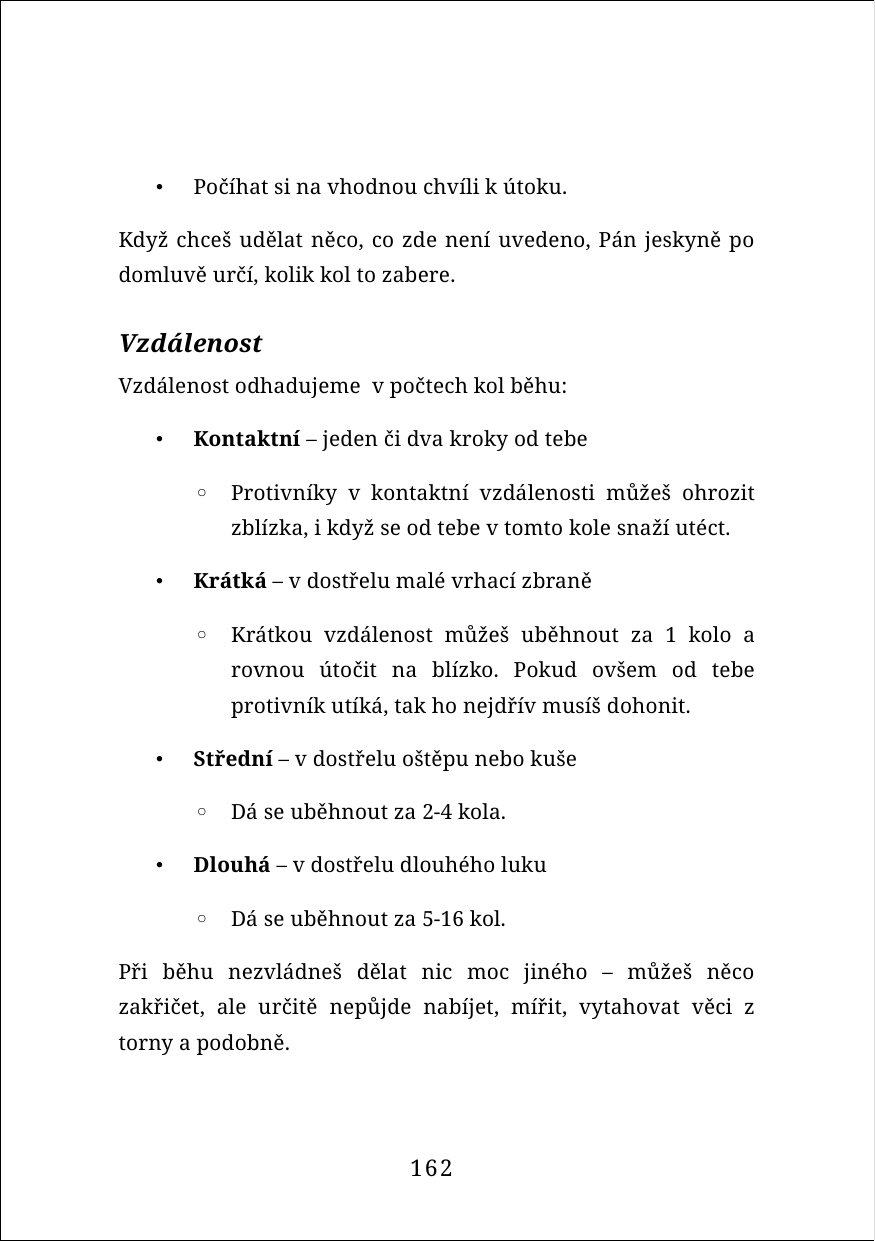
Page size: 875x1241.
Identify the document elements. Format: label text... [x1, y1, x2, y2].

list Krátká – v dostřelu malé vrhací zbraně [156, 567, 756, 595]
subtitle Vzdálenost [118, 326, 756, 359]
list Krátkou vzdálenost můžeš uběhnout za 1 kolo a rovnou útočit na blízko. Pokud ovšem od tebe protivník utíká, tak ho nejdřív musíš dohonit. [193, 620, 756, 719]
list Dá se uběhnout za 2-4 kola. [193, 797, 756, 826]
list Protivníky v kontaktní vzdálenosti můžeš ohrozit zblízka, i když se od tebe v tomto kole snaží utéct. [193, 478, 756, 542]
list Dá se uběhnout za 5-16 kol. [193, 904, 756, 932]
list Střední – v dostřelu oštěpu nebo kuše [156, 744, 756, 772]
list Kontaktní – jeden či dva kroky od tebe [156, 424, 756, 453]
list Počíhat si na vhodnou chvíli k útoku. [156, 172, 756, 200]
text Vzdálenost odhadujeme v počtech kol běhu: [118, 371, 756, 400]
text Při běhu nezvládneš dělat nic moc jiného – můžeš něco zakřičet, ale určitě nepůjde nabíjet, mířit, vytahovat věci z torny a podobně. [118, 957, 756, 1056]
text Když chceš udělat něco, co zde není uvedeno, Pán jeskyně po domluvě určí, kolik kol to zabere. [118, 225, 756, 289]
list Dlouhá – v dostřelu dlouhého luku [156, 851, 756, 879]
